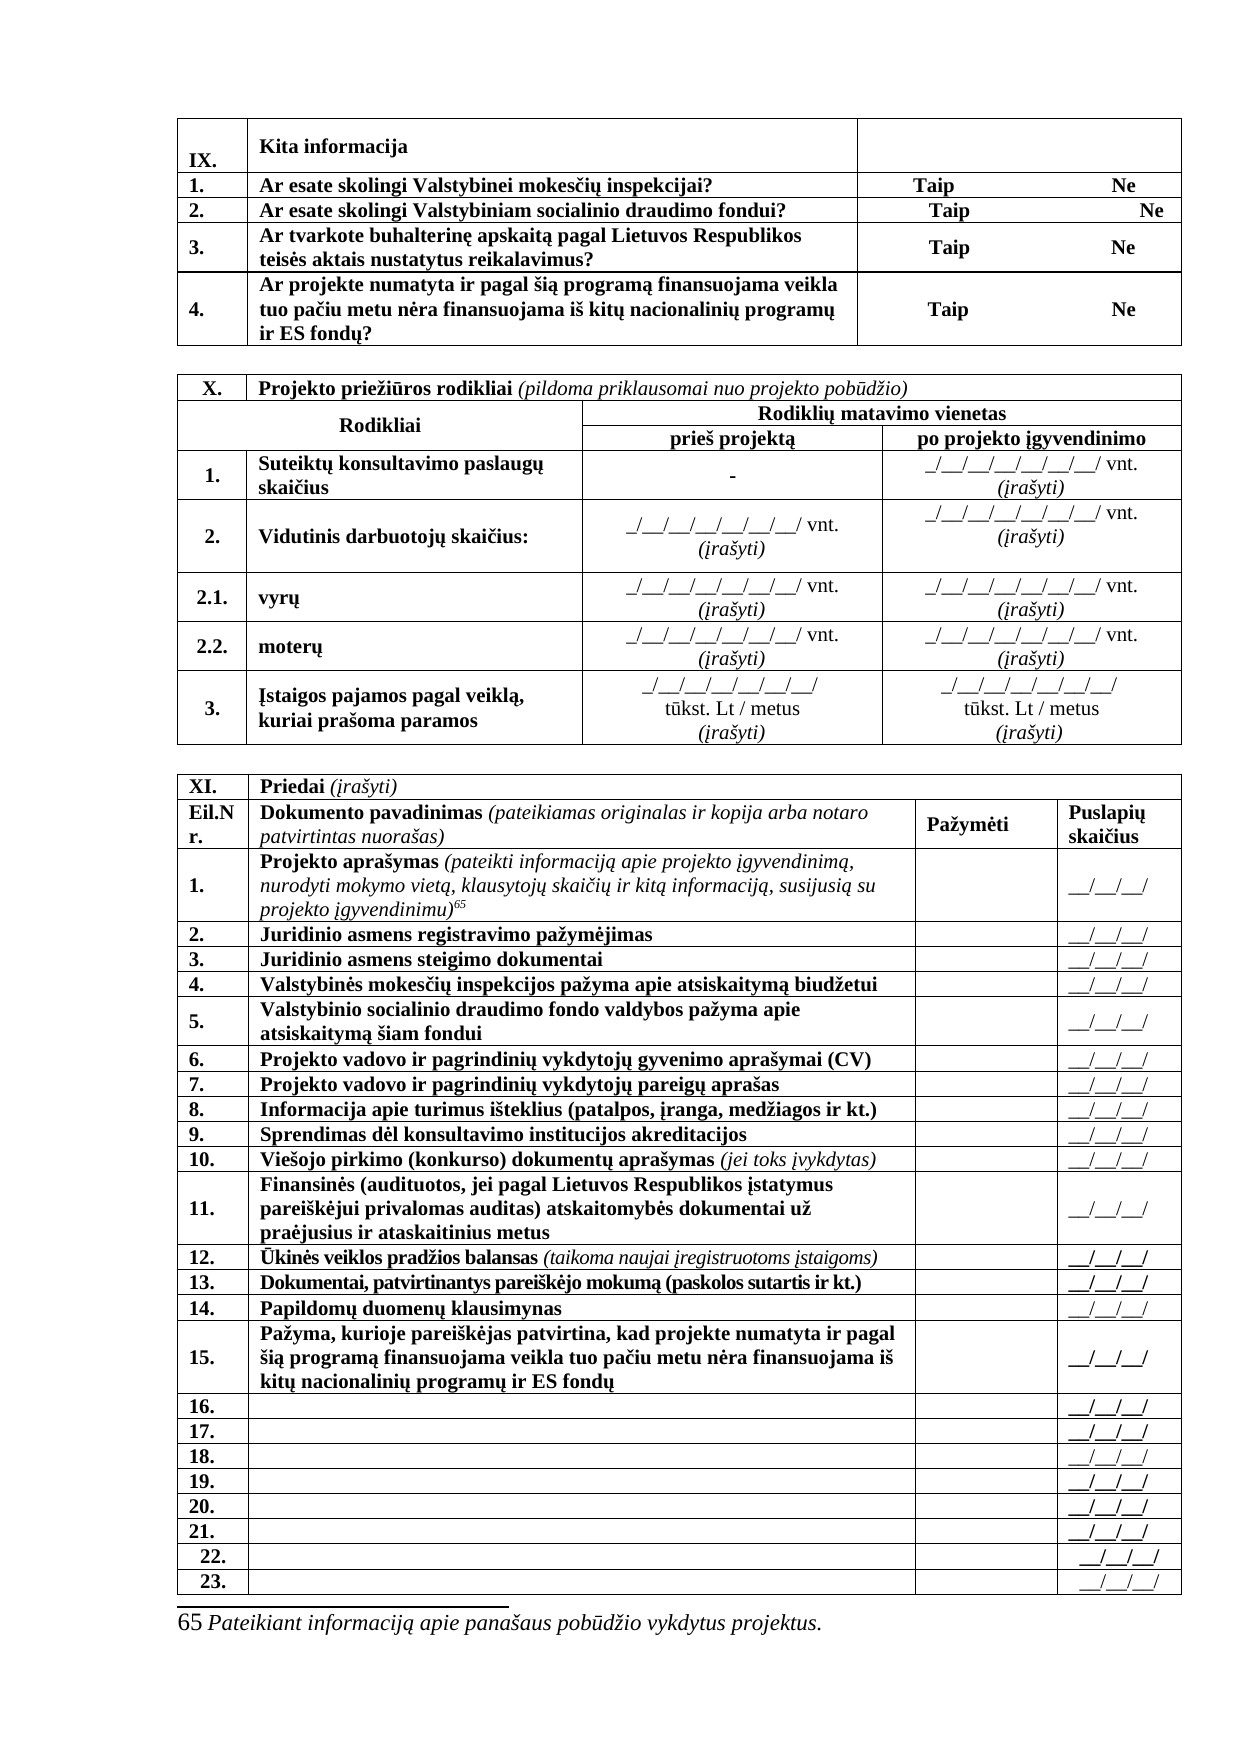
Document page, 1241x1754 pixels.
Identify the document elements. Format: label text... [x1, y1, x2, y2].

table_cell [916, 972, 1057, 996]
table_cell [249, 1419, 915, 1443]
table_cell __/__/__/ [1058, 972, 1181, 996]
table_cell __/__/__/ [1058, 1147, 1181, 1171]
table_cell Vidutinis darbuotojų skaičius: [247, 500, 582, 572]
table_cell 2.1. [178, 573, 246, 621]
table_header XI. [178, 775, 248, 798]
table_cell _/__/__/__/__/__/__/ vnt. (įrašyti) [583, 500, 882, 572]
table_cell __/__/__/ [1058, 922, 1181, 946]
table_cell [249, 1494, 915, 1518]
table_cell Ar esate skolingi Valstybiniam socialinio draudimo fondui? [248, 198, 857, 222]
table_cell _/__/__/__/__/__/__/ vnt. (įrašyti) [883, 573, 1181, 621]
table_cell 19. [178, 1469, 248, 1493]
table_cell Rodiklių matavimo vienetas [583, 401, 1181, 424]
table_cell _/__/__/__/__/__/__/ vnt. (įrašyti) [583, 622, 882, 670]
table_cell 11. [178, 1172, 248, 1244]
table_cell Taip Ne [858, 273, 1181, 344]
table_cell __/__/__/ [1058, 1172, 1181, 1244]
table_cell [249, 1394, 915, 1418]
table_cell __/__/__/ [1058, 1321, 1181, 1393]
table_cell __/__/__/ [1058, 1519, 1181, 1543]
table_cell [249, 1544, 915, 1568]
table_cell [916, 1519, 1057, 1543]
table_cell 3. [178, 947, 248, 971]
table_cell 16. [178, 1394, 248, 1418]
table_cell Juridinio asmens steigimo dokumentai [249, 947, 915, 971]
table_cell 12. [178, 1245, 248, 1269]
table_cell [916, 1147, 1057, 1171]
table_header Kita informacija [248, 119, 857, 172]
table_cell 2. [178, 500, 246, 572]
table_cell Ar projekte numatyta ir pagal šią programą finansuojama veikla tuo pačiu metu nėra finansuojama iš kitų nacionalinių programų ir ES fondų? [248, 273, 857, 344]
table_cell Taip Ne [858, 198, 1181, 222]
table_cell Pažyma, kurioje pareiškėjas patvirtina, kad projekte numatyta ir pagal šią programą finansuojama veikla tuo pačiu metu nėra finansuojama iš kitų nacionalinių programų ir ES fondų [249, 1321, 915, 1393]
table_cell Suteiktų konsultavimo paslaugų skaičius [247, 451, 582, 499]
table_cell __/__/__/ [1058, 1469, 1181, 1493]
table_cell - [583, 451, 882, 499]
table_cell Projekto aprašymas (pateikti informaciją apie projekto įgyvendinimą, nurodyti mokymo vietą, klausytojų skaičių ir kitą informaciją, susijusią su projekto įgyvendinimu) [249, 849, 915, 921]
table_cell Taip Ne [858, 173, 1181, 197]
table_cell 22. [178, 1544, 248, 1568]
table_cell 10. [178, 1147, 248, 1171]
table_cell [916, 849, 1057, 921]
table_cell [916, 1046, 1057, 1071]
table_cell [249, 1570, 915, 1593]
table_cell [916, 1419, 1057, 1443]
table_header X. [178, 375, 246, 399]
table_cell __/__/__/ [1058, 1072, 1181, 1096]
table_cell 3. [178, 223, 247, 271]
table_cell Valstybinio socialinio draudimo fondo valdybos pažyma apie atsiskaitymą šiam fondui [249, 997, 915, 1045]
table_cell 4. [178, 972, 248, 996]
table_cell [916, 1469, 1057, 1493]
table_cell Dokumento pavadinimas (pateikiamas originalas ir kopija arba notaro patvirtintas nuorašas) [249, 800, 915, 848]
table_cell 8. [178, 1097, 248, 1121]
table_cell Eil.Nr. [178, 800, 248, 848]
table_cell _/__/__/__/__/__/__/ vnt. (įrašyti) [583, 573, 882, 621]
table_cell Rodikliai [178, 401, 582, 450]
table_header Projekto priežiūros rodikliai (pildoma priklausomai nuo projekto pobūdžio) [247, 375, 1181, 399]
table_cell Projekto vadovo ir pagrindinių vykdytojų pareigų aprašas [249, 1072, 915, 1096]
table_cell [916, 1394, 1057, 1418]
table_cell Pažymėti [916, 800, 1057, 848]
table_cell 5. [178, 997, 248, 1045]
table_cell __/__/__/ [1058, 947, 1181, 971]
table_cell vyrų [247, 573, 582, 621]
table_cell Projekto vadovo ir pagrindinių vykdytojų gyvenimo aprašymai (CV) [249, 1046, 915, 1071]
table_cell Papildomų duomenų klausimynas [249, 1295, 915, 1319]
table_cell 23. [178, 1570, 248, 1593]
table_cell __/__/__/ [1058, 1295, 1181, 1319]
table_cell po projekto įgyvendinimo [883, 426, 1181, 450]
table_cell 18. [178, 1444, 248, 1468]
table_cell 3. [178, 671, 246, 744]
table_cell Ar esate skolingi Valstybinei mokesčių inspekcijai? [248, 173, 857, 197]
table_cell _/__/__/__/__/__/__/ vnt. (įrašyti) [883, 500, 1181, 572]
table_cell _/__/__/__/__/__/__/ vnt. (įrašyti) [883, 451, 1181, 499]
table_cell __/__/__/ [1058, 1046, 1181, 1071]
table_cell 1. [178, 451, 246, 499]
table_cell [916, 1072, 1057, 1096]
table_header [858, 119, 1181, 172]
table_cell __/__/__/ [1058, 1444, 1181, 1468]
table_cell [249, 1519, 915, 1543]
table_cell [916, 1570, 1057, 1593]
table_cell 6. [178, 1046, 248, 1071]
table_cell Valstybinės mokesčių inspekcijos pažyma apie atsiskaitymą biudžetui [249, 972, 915, 996]
table_cell Finansinės (audituotos, jei pagal Lietuvos Respublikos įstatymus pareiškėjui privalomas auditas) atskaitomybės dokumentai už praėjusius ir ataskaitinius metus [249, 1172, 915, 1244]
table_cell Dokumentai, patvirtinantys pareiškėjo mokumą (paskolos sutartis ir kt.) [249, 1270, 915, 1294]
table_cell [916, 1544, 1057, 1568]
table_cell Sprendimas dėl konsultavimo institucijos akreditacijos [249, 1122, 915, 1146]
table_header IX. [178, 119, 247, 172]
table_cell __/__/__/ [1058, 1494, 1181, 1518]
table_cell [916, 997, 1057, 1045]
table_cell __/__/__/ [1058, 1122, 1181, 1146]
table_cell [916, 947, 1057, 971]
table_cell 1. [178, 173, 247, 197]
table_cell [916, 1172, 1057, 1244]
table_cell 21. [178, 1519, 248, 1543]
table_cell Ūkinės veiklos pradžios balansas (taikoma naujai įregistruotoms įstaigoms) [249, 1245, 915, 1269]
table_cell prieš projektą [583, 426, 882, 450]
table_cell 14. [178, 1295, 248, 1319]
table_cell Viešojo pirkimo (konkurso) dokumentų aprašymas (jei toks įvykdytas) [249, 1147, 915, 1171]
table_cell __/__/__/ [1058, 849, 1181, 921]
table_cell [916, 1122, 1057, 1146]
table_cell Taip Ne [858, 223, 1181, 271]
table_cell [249, 1444, 915, 1468]
table_cell moterų [247, 622, 582, 670]
table_cell [916, 1321, 1057, 1393]
table_cell 2. [178, 922, 248, 946]
table_cell _/__/__/__/__/__/__/ tūkst. Lt / metus (įrašyti) [883, 671, 1181, 744]
table_cell [916, 1245, 1057, 1269]
table_cell 15. [178, 1321, 248, 1393]
table_cell _/__/__/__/__/__/__/ vnt. (įrašyti) [883, 622, 1181, 670]
table_cell Informacija apie turimus išteklius (patalpos, įranga, medžiagos ir kt.) [249, 1097, 915, 1121]
table_cell __/__/__/ [1058, 1394, 1181, 1418]
table_cell _/__/__/__/__/__/__/ tūkst. Lt / metus (įrašyti) [583, 671, 882, 744]
table_cell 9. [178, 1122, 248, 1146]
table_cell 2.2. [178, 622, 246, 670]
table_cell [916, 922, 1057, 946]
table_cell [916, 1295, 1057, 1319]
table_cell [916, 1270, 1057, 1294]
table_cell Ar tvarkote buhalterinę apskaitą pagal Lietuvos Respublikos teisės aktais nustatytus reikalavimus? [248, 223, 857, 271]
table_cell [916, 1444, 1057, 1468]
table_cell Juridinio asmens registravimo pažymėjimas [249, 922, 915, 946]
table_cell __/__/__/ [1058, 1245, 1181, 1269]
table_cell 13. [178, 1270, 248, 1294]
table_cell __/__/__/ [1058, 1419, 1181, 1443]
table_cell 20. [178, 1494, 248, 1518]
table_cell __/__/__/ [1058, 997, 1181, 1045]
table_cell 4. [178, 273, 247, 344]
table_cell 1. [178, 849, 248, 921]
table_cell __/__/__/ [1058, 1544, 1181, 1568]
table_cell Puslapių skaičius [1058, 800, 1181, 848]
table_cell __/__/__/ [1058, 1097, 1181, 1121]
table_cell [916, 1097, 1057, 1121]
table_cell __/__/__/ [1058, 1270, 1181, 1294]
table_cell __/__/__/ [1058, 1570, 1181, 1593]
table_cell 17. [178, 1419, 248, 1443]
table_cell [916, 1494, 1057, 1518]
table_cell 2. [178, 198, 247, 222]
table_cell Įstaigos pajamos pagal veiklą, kuriai prašoma paramos [247, 671, 582, 744]
table_cell 7. [178, 1072, 248, 1096]
table_header Priedai (įrašyti) [249, 775, 1181, 798]
table_cell [249, 1469, 915, 1493]
